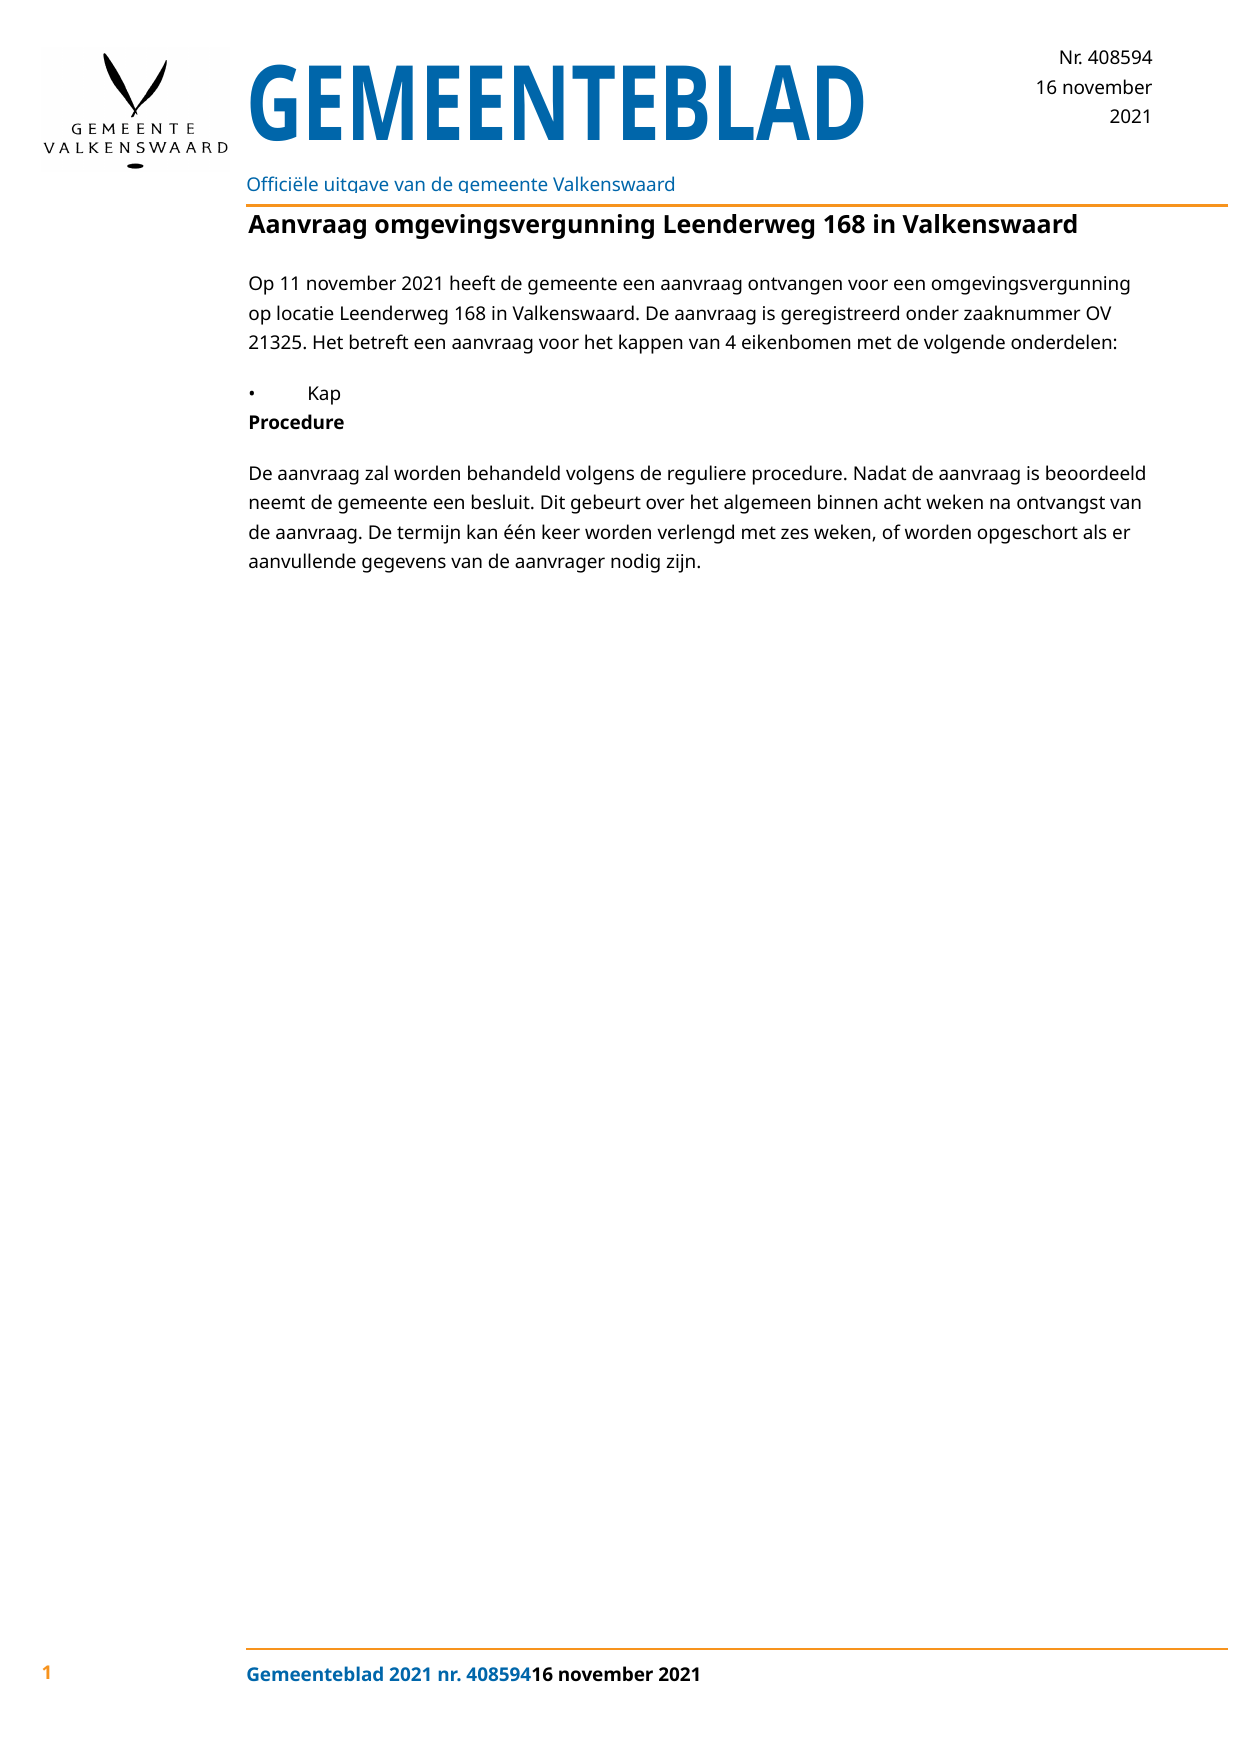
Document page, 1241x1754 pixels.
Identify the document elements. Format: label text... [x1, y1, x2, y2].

text Op 11 november 2021 heeft de gemeente een aanvraag ontvangen voor een omgevingsvergunning op locatie Leenderweg 168 in Valkenswaard. De aanvraag is geregistreerd onder zaaknummer OV 21325. Het betreft een aanvraag voor het kappen van 4 eikenbomen met de volgende onderdelen: [248, 270, 1152, 355]
list Kap [248, 380, 1152, 406]
text Procedure [248, 409, 1152, 435]
picture [41, 47, 231, 172]
text De aanvraag zal worden behandeld volgens de reguliere procedure. Nadat de aanvraag is beoordeeld neemt de gemeente een besluit. Dit gebeurt over het algemeen binnen acht weken na ontvangst van de aanvraag. De termijn kan één keer worden verlengd met zes weken, of worden opgeschort als er aanvullende gegevens van de aanvrager nodig zijn. [248, 460, 1152, 574]
text Aanvraag omgevingsvergunning Leenderweg 168 in Valkenswaard [248, 207, 1152, 241]
